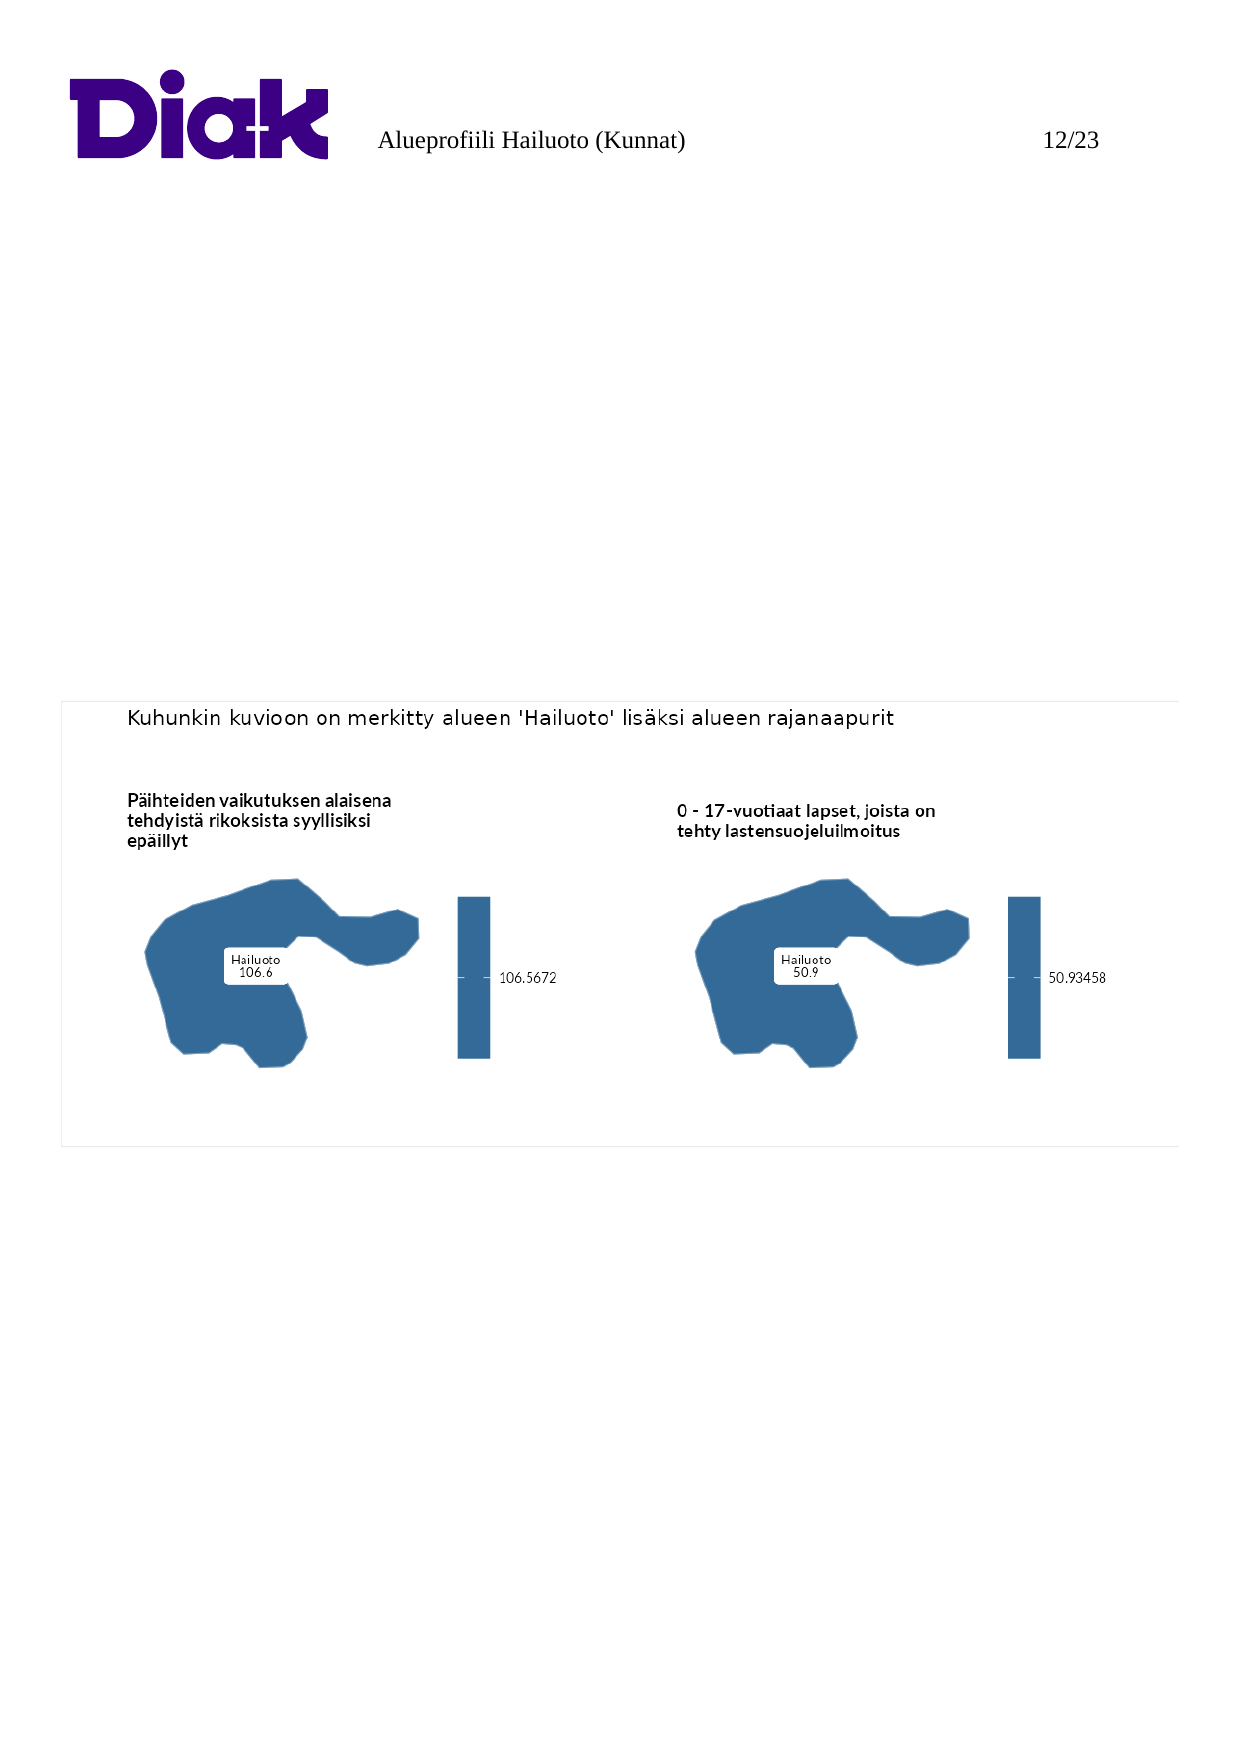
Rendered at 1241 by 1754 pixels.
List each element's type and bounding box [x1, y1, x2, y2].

picture [61, 196, 1179, 1651]
